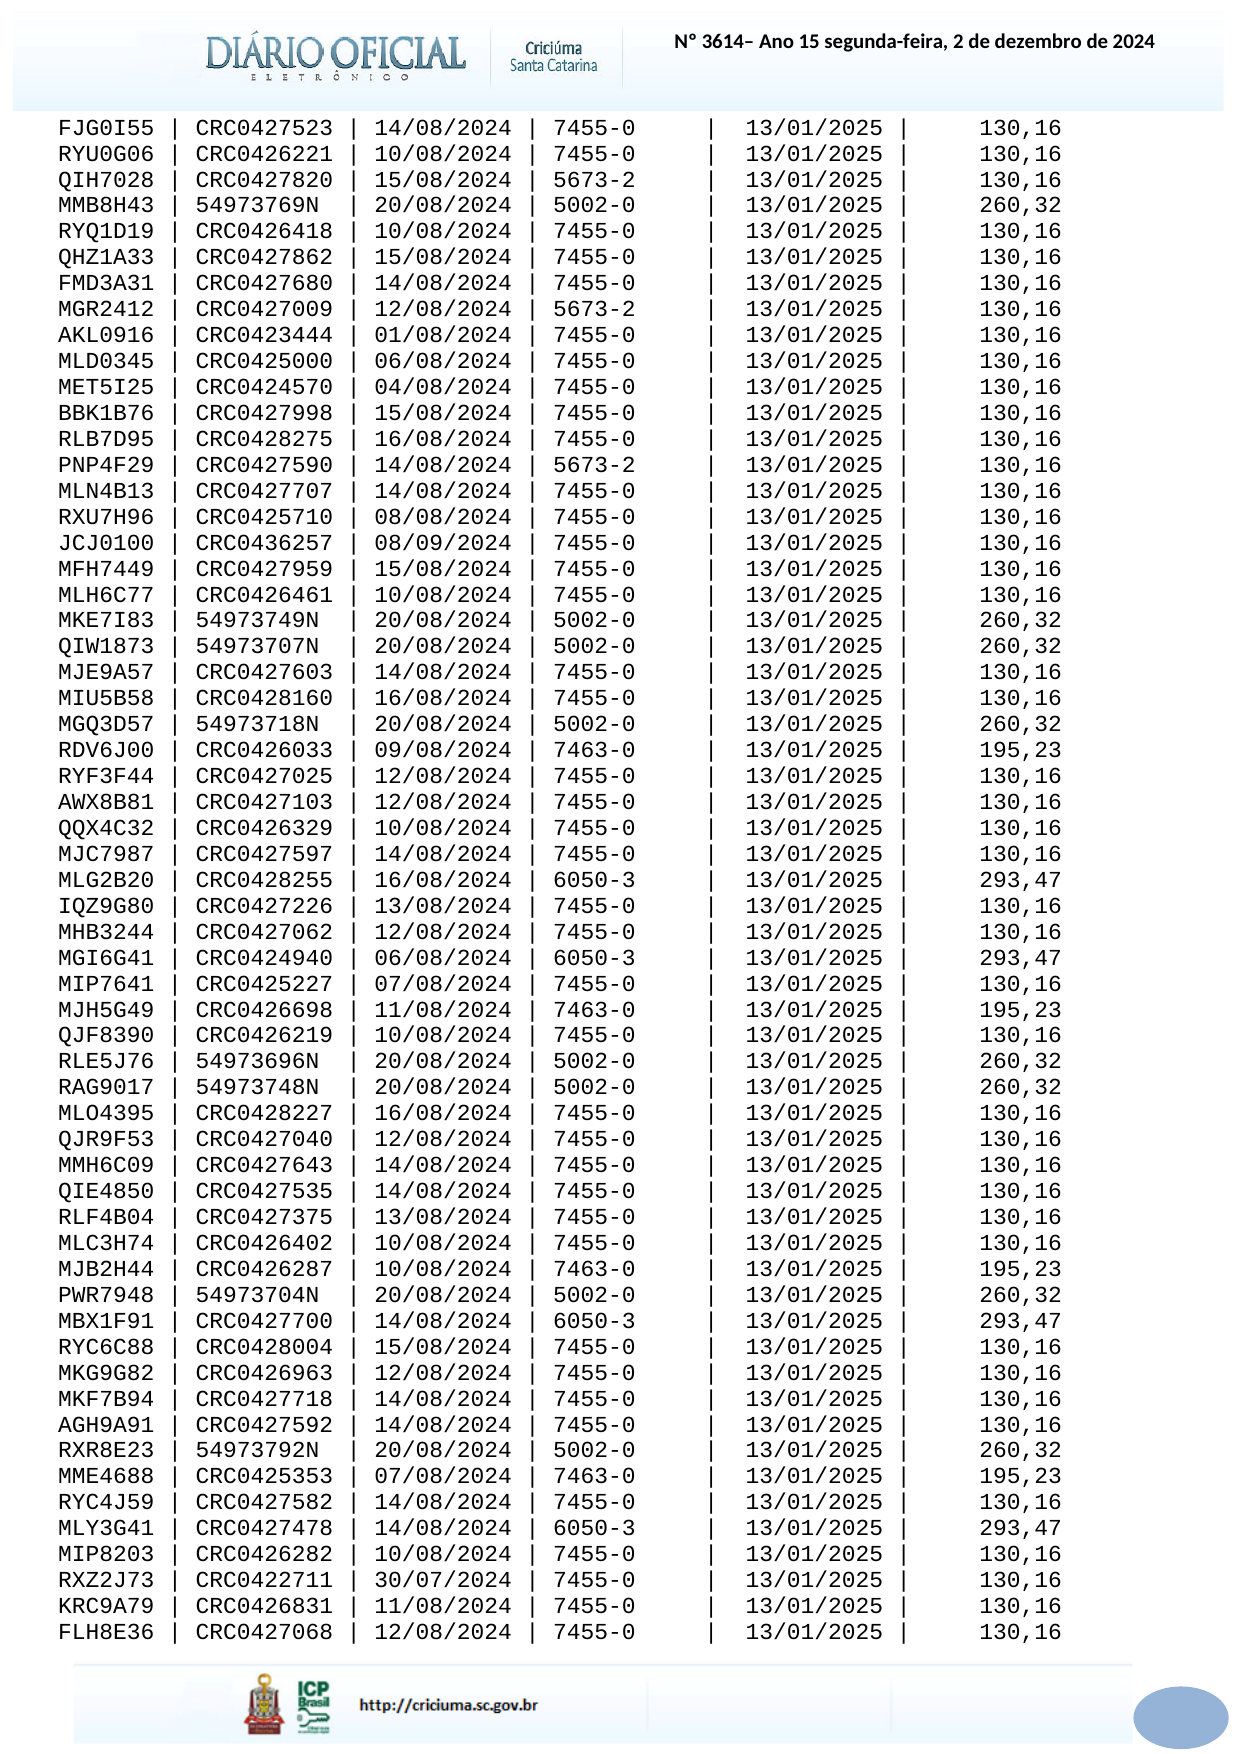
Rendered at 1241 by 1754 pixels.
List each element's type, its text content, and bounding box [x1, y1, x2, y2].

text MET5I25 | CRC0424570 | 04/08/2024 | 7455-0 | 13/01/2025 | 130,16 [44, 375, 1181, 401]
text MLY3G41 | CRC0427478 | 14/08/2024 | 6050-3 | 13/01/2025 | 293,47 [44, 1517, 1181, 1543]
text MGR2412 | CRC0427009 | 12/08/2024 | 5673-2 | 13/01/2025 | 130,16 [44, 298, 1181, 323]
text MKG9G82 | CRC0426963 | 12/08/2024 | 7455-0 | 13/01/2025 | 130,16 [44, 1361, 1181, 1387]
text MIP7641 | CRC0425227 | 07/08/2024 | 7455-0 | 13/01/2025 | 130,16 [44, 972, 1181, 998]
text AKL0916 | CRC0423444 | 01/08/2024 | 7455-0 | 13/01/2025 | 130,16 [44, 323, 1181, 349]
text RDV6J00 | CRC0426033 | 09/08/2024 | 7463-0 | 13/01/2025 | 195,23 [44, 738, 1181, 764]
text RLF4B04 | CRC0427375 | 13/08/2024 | 7455-0 | 13/01/2025 | 130,16 [44, 1205, 1181, 1231]
text MLG2B20 | CRC0428255 | 16/08/2024 | 6050-3 | 13/01/2025 | 293,47 [44, 868, 1181, 894]
text RYQ1D19 | CRC0426418 | 10/08/2024 | 7455-0 | 13/01/2025 | 130,16 [44, 220, 1181, 246]
text RXZ2J73 | CRC0422711 | 30/07/2024 | 7455-0 | 13/01/2025 | 130,16 [44, 1568, 1181, 1594]
text MKF7B94 | CRC0427718 | 14/08/2024 | 7455-0 | 13/01/2025 | 130,16 [44, 1387, 1181, 1413]
text MJB2H44 | CRC0426287 | 10/08/2024 | 7463-0 | 13/01/2025 | 195,23 [44, 1257, 1181, 1283]
text RYC4J59 | CRC0427582 | 14/08/2024 | 7455-0 | 13/01/2025 | 130,16 [44, 1491, 1181, 1517]
text QIW1873 | 54973707N | 20/08/2024 | 5002-0 | 13/01/2025 | 260,32 [44, 635, 1181, 661]
text QQX4C32 | CRC0426329 | 10/08/2024 | 7455-0 | 13/01/2025 | 130,16 [44, 816, 1181, 842]
text MLH6C77 | CRC0426461 | 10/08/2024 | 7455-0 | 13/01/2025 | 130,16 [44, 583, 1181, 609]
text MLN4B13 | CRC0427707 | 14/08/2024 | 7455-0 | 13/01/2025 | 130,16 [44, 479, 1181, 505]
text MIP8203 | CRC0426282 | 10/08/2024 | 7455-0 | 13/01/2025 | 130,16 [44, 1543, 1181, 1568]
text MFH7449 | CRC0427959 | 15/08/2024 | 7455-0 | 13/01/2025 | 130,16 [44, 557, 1181, 583]
text RYU0G06 | CRC0426221 | 10/08/2024 | 7455-0 | 13/01/2025 | 130,16 [44, 142, 1181, 168]
text QIE4850 | CRC0427535 | 14/08/2024 | 7455-0 | 13/01/2025 | 130,16 [44, 1179, 1181, 1205]
text MHB3244 | CRC0427062 | 12/08/2024 | 7455-0 | 13/01/2025 | 130,16 [44, 920, 1181, 946]
text AGH9A91 | CRC0427592 | 14/08/2024 | 7455-0 | 13/01/2025 | 130,16 [44, 1413, 1181, 1439]
text MKE7I83 | 54973749N | 20/08/2024 | 5002-0 | 13/01/2025 | 260,32 [44, 609, 1181, 635]
text AWX8B81 | CRC0427103 | 12/08/2024 | 7455-0 | 13/01/2025 | 130,16 [44, 790, 1181, 816]
text RLE5J76 | 54973696N | 20/08/2024 | 5002-0 | 13/01/2025 | 260,32 [44, 1050, 1181, 1076]
text RXR8E23 | 54973792N | 20/08/2024 | 5002-0 | 13/01/2025 | 260,32 [44, 1439, 1181, 1465]
text MJC7987 | CRC0427597 | 14/08/2024 | 7455-0 | 13/01/2025 | 130,16 [44, 842, 1181, 868]
text QJR9F53 | CRC0427040 | 12/08/2024 | 7455-0 | 13/01/2025 | 130,16 [44, 1128, 1181, 1153]
text MJH5G49 | CRC0426698 | 11/08/2024 | 7463-0 | 13/01/2025 | 195,23 [44, 998, 1181, 1024]
text RYC6C88 | CRC0428004 | 15/08/2024 | 7455-0 | 13/01/2025 | 130,16 [44, 1335, 1181, 1361]
text FLH8E36 | CRC0427068 | 12/08/2024 | 7455-0 | 13/01/2025 | 130,16 [44, 1620, 1181, 1646]
text MJE9A57 | CRC0427603 | 14/08/2024 | 7455-0 | 13/01/2025 | 130,16 [44, 661, 1181, 687]
text MGQ3D57 | 54973718N | 20/08/2024 | 5002-0 | 13/01/2025 | 260,32 [44, 713, 1181, 738]
text MLC3H74 | CRC0426402 | 10/08/2024 | 7455-0 | 13/01/2025 | 130,16 [44, 1231, 1181, 1257]
text MLO4395 | CRC0428227 | 16/08/2024 | 7455-0 | 13/01/2025 | 130,16 [44, 1102, 1181, 1128]
text QIH7028 | CRC0427820 | 15/08/2024 | 5673-2 | 13/01/2025 | 130,16 [44, 168, 1181, 194]
text FJG0I55 | CRC0427523 | 14/08/2024 | 7455-0 | 13/01/2025 | 130,16 [44, 116, 1181, 142]
text RAG9017 | 54973748N | 20/08/2024 | 5002-0 | 13/01/2025 | 260,32 [44, 1076, 1181, 1102]
text MMB8H43 | 54973769N | 20/08/2024 | 5002-0 | 13/01/2025 | 260,32 [44, 194, 1181, 220]
text PWR7948 | 54973704N | 20/08/2024 | 5002-0 | 13/01/2025 | 260,32 [44, 1283, 1181, 1309]
text MIU5B58 | CRC0428160 | 16/08/2024 | 7455-0 | 13/01/2025 | 130,16 [44, 687, 1181, 713]
text MBX1F91 | CRC0427700 | 14/08/2024 | 6050-3 | 13/01/2025 | 293,47 [44, 1309, 1181, 1335]
text QJF8390 | CRC0426219 | 10/08/2024 | 7455-0 | 13/01/2025 | 130,16 [44, 1024, 1181, 1050]
text BBK1B76 | CRC0427998 | 15/08/2024 | 7455-0 | 13/01/2025 | 130,16 [44, 401, 1181, 427]
text MME4688 | CRC0425353 | 07/08/2024 | 7463-0 | 13/01/2025 | 195,23 [44, 1465, 1181, 1491]
text RYF3F44 | CRC0427025 | 12/08/2024 | 7455-0 | 13/01/2025 | 130,16 [44, 764, 1181, 790]
text JCJ0100 | CRC0436257 | 08/09/2024 | 7455-0 | 13/01/2025 | 130,16 [44, 531, 1181, 557]
text FMD3A31 | CRC0427680 | 14/08/2024 | 7455-0 | 13/01/2025 | 130,16 [44, 272, 1181, 298]
text PNP4F29 | CRC0427590 | 14/08/2024 | 5673-2 | 13/01/2025 | 130,16 [44, 453, 1181, 479]
text IQZ9G80 | CRC0427226 | 13/08/2024 | 7455-0 | 13/01/2025 | 130,16 [44, 894, 1181, 920]
text MGI6G41 | CRC0424940 | 06/08/2024 | 6050-3 | 13/01/2025 | 293,47 [44, 946, 1181, 972]
text KRC9A79 | CRC0426831 | 11/08/2024 | 7455-0 | 13/01/2025 | 130,16 [44, 1594, 1181, 1620]
text MLD0345 | CRC0425000 | 06/08/2024 | 7455-0 | 13/01/2025 | 130,16 [44, 349, 1181, 375]
text QHZ1A33 | CRC0427862 | 15/08/2024 | 7455-0 | 13/01/2025 | 130,16 [44, 246, 1181, 272]
text RLB7D95 | CRC0428275 | 16/08/2024 | 7455-0 | 13/01/2025 | 130,16 [44, 427, 1181, 453]
text MMH6C09 | CRC0427643 | 14/08/2024 | 7455-0 | 13/01/2025 | 130,16 [44, 1153, 1181, 1179]
text RXU7H96 | CRC0425710 | 08/08/2024 | 7455-0 | 13/01/2025 | 130,16 [44, 505, 1181, 531]
